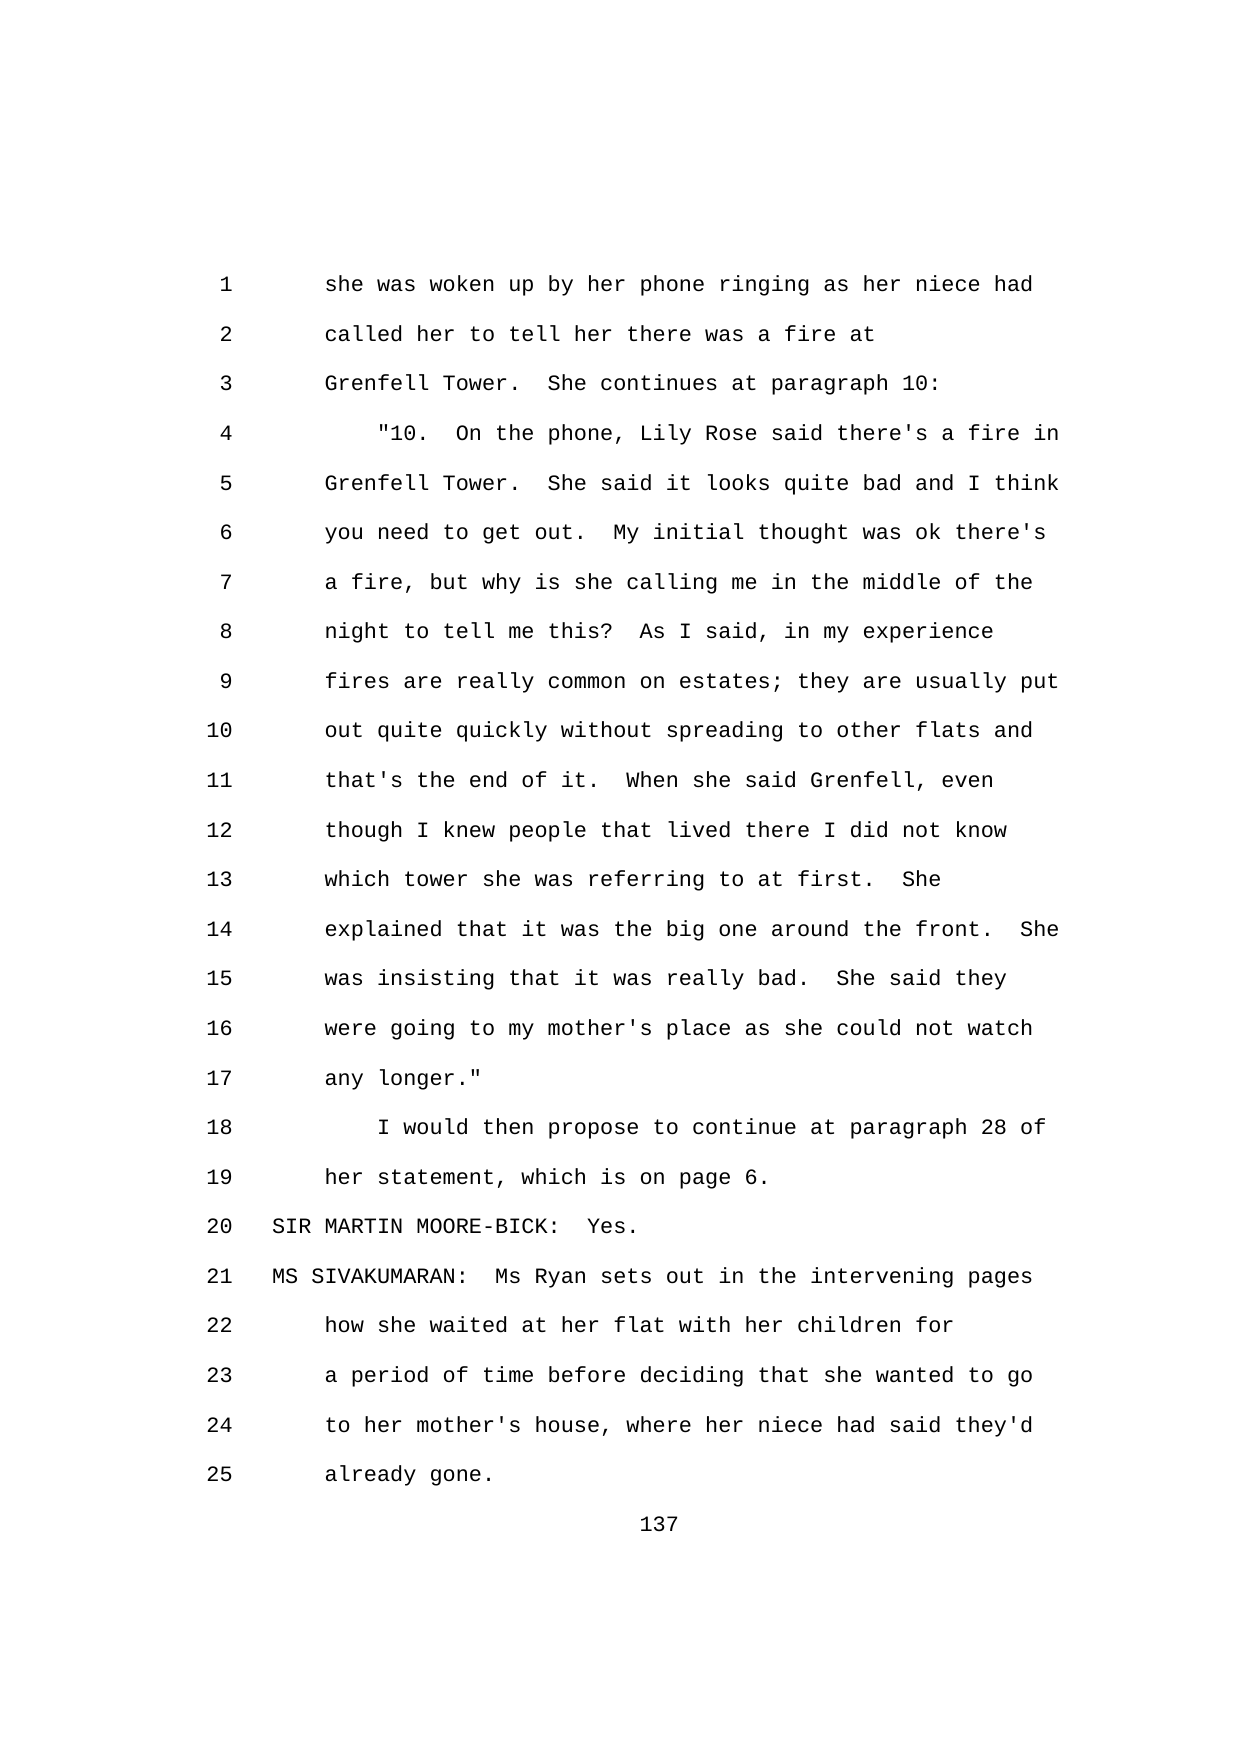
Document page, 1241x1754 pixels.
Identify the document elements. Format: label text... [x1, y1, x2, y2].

text 16 were going to my mother's place as she could not watch [75, 1017, 1165, 1042]
text 137 [75, 1513, 1165, 1538]
text 15 was insisting that it was really bad. She said they [75, 967, 1165, 992]
text 5 Grenfell Tower. She said it looks quite bad and I think [75, 472, 1165, 496]
text 17 any longer." [75, 1067, 1165, 1091]
text 22 how she waited at her flat with her children for [75, 1314, 1165, 1339]
text 6 you need to get out. My initial thought was ok there's [75, 521, 1165, 546]
text 12 though I knew people that lived there I did not know [75, 819, 1165, 843]
text 23 a period of time before deciding that she wanted to go [75, 1364, 1165, 1389]
text 19 her statement, which is on page 6. [75, 1166, 1165, 1191]
text 3 Grenfell Tower. She continues at paragraph 10: [75, 372, 1165, 397]
text 20 SIR MARTIN MOORE-BICK: Yes. [75, 1215, 1165, 1240]
text 8 night to tell me this? As I said, in my experience [75, 620, 1165, 645]
text 25 already gone. [75, 1463, 1165, 1488]
text 7 a fire, but why is she calling me in the middle of the [75, 571, 1165, 596]
text 1 she was woken up by her phone ringing as her niece had [75, 273, 1165, 298]
text 4 "10. On the phone, Lily Rose said there's a fire in [75, 422, 1165, 447]
text 9 fires are really common on estates; they are usually put [75, 670, 1165, 695]
text 14 explained that it was the big one around the front. She [75, 918, 1165, 943]
text 18 I would then propose to continue at paragraph 28 of [75, 1116, 1165, 1141]
text 21 MS SIVAKUMARAN: Ms Ryan sets out in the intervening pages [75, 1265, 1165, 1290]
text 11 that's the end of it. When she said Grenfell, even [75, 769, 1165, 794]
text 2 called her to tell her there was a fire at [75, 323, 1165, 348]
text 13 which tower she was referring to at first. She [75, 868, 1165, 893]
text 10 out quite quickly without spreading to other flats and [75, 719, 1165, 744]
text 24 to her mother's house, where her niece had said they'd [75, 1414, 1165, 1438]
